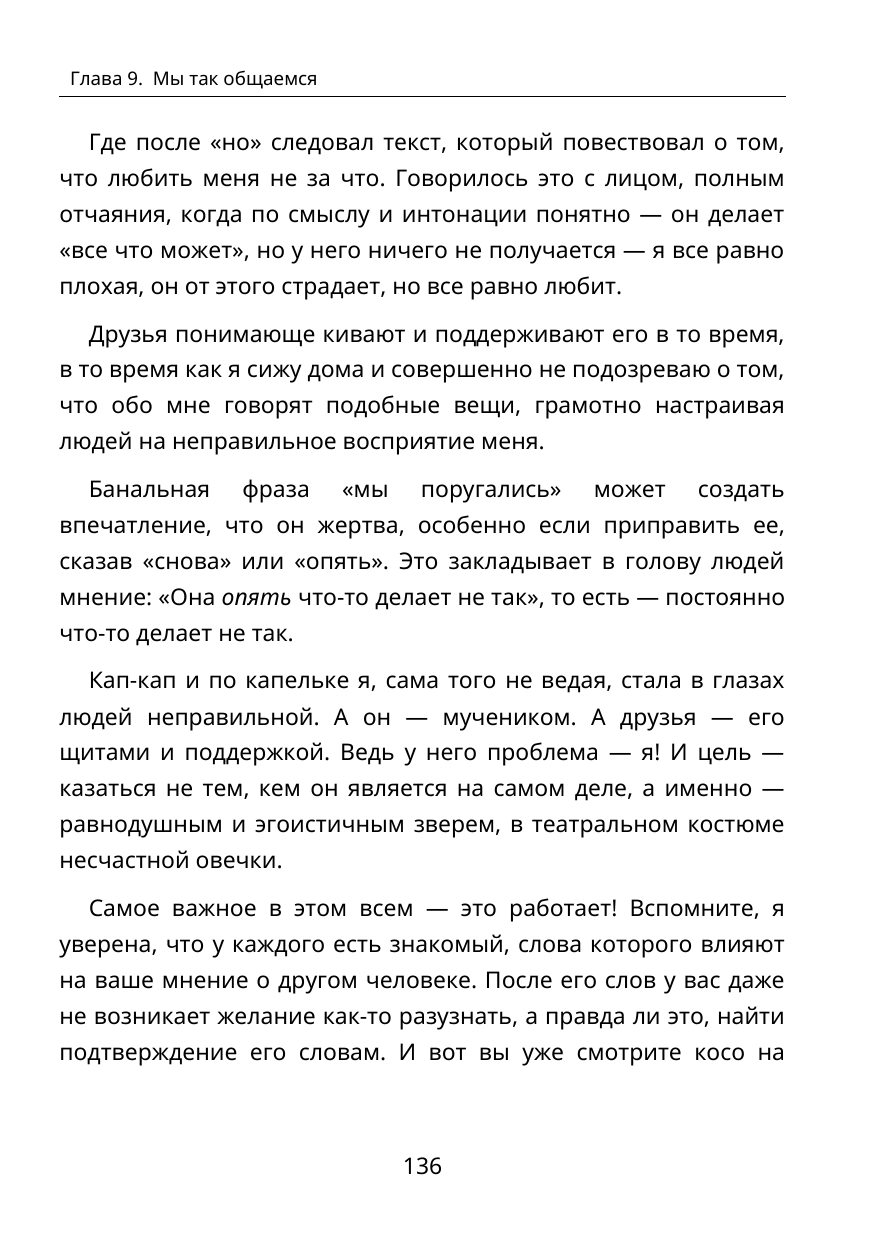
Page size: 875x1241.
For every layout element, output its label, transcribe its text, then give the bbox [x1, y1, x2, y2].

text Самое важное в этом всем — это работает! Вспомните, я уверена, что у каждого есть знакомый, слова которого влияют на ваше мнение о другом человеке. После его слов у вас даже не возникает желание как-то разузнать, а правда ли это, найти подтверждение его словам. И вот вы уже смотрите косо на [59, 892, 786, 1067]
text Где после «но» следовал текст, который повествовал о том, что любить меня не за что. Говорилось это с лицом, полным отчаяния, когда по смыслу и интонации понятно — он делает «все что может», но у него ничего не получается — я все равно плохая, он от этого страдает, но все равно любит. [59, 126, 786, 301]
text Кап-кап и по капельке я, сама того не ведая, стала в глазах людей неправильной. А он — мучеником. А друзья — его щитами и поддержкой. Ведь у него проблема — я! И цель — казаться не тем, кем он является на самом деле, а именно — равнодушным и эгоистичным зверем, в театральном костюме несчастной овечки. [59, 664, 786, 875]
text Банальная фраза «мы поругались» может создать впечатление, что он жертва, особенно если приправить ее, сказав «снова» или «опять». Это закладывает в голову людей мнение: «Она опять что-то делает не так», то есть — постоянно что-то делает не так. [59, 473, 786, 648]
text Друзья понимающе кивают и поддерживают его в то время, в то время как я сижу дома и совершенно не подозреваю о том, что обо мне говорят подобные вещи, грамотно настраивая людей на неправильное восприятие меня. [59, 317, 786, 457]
